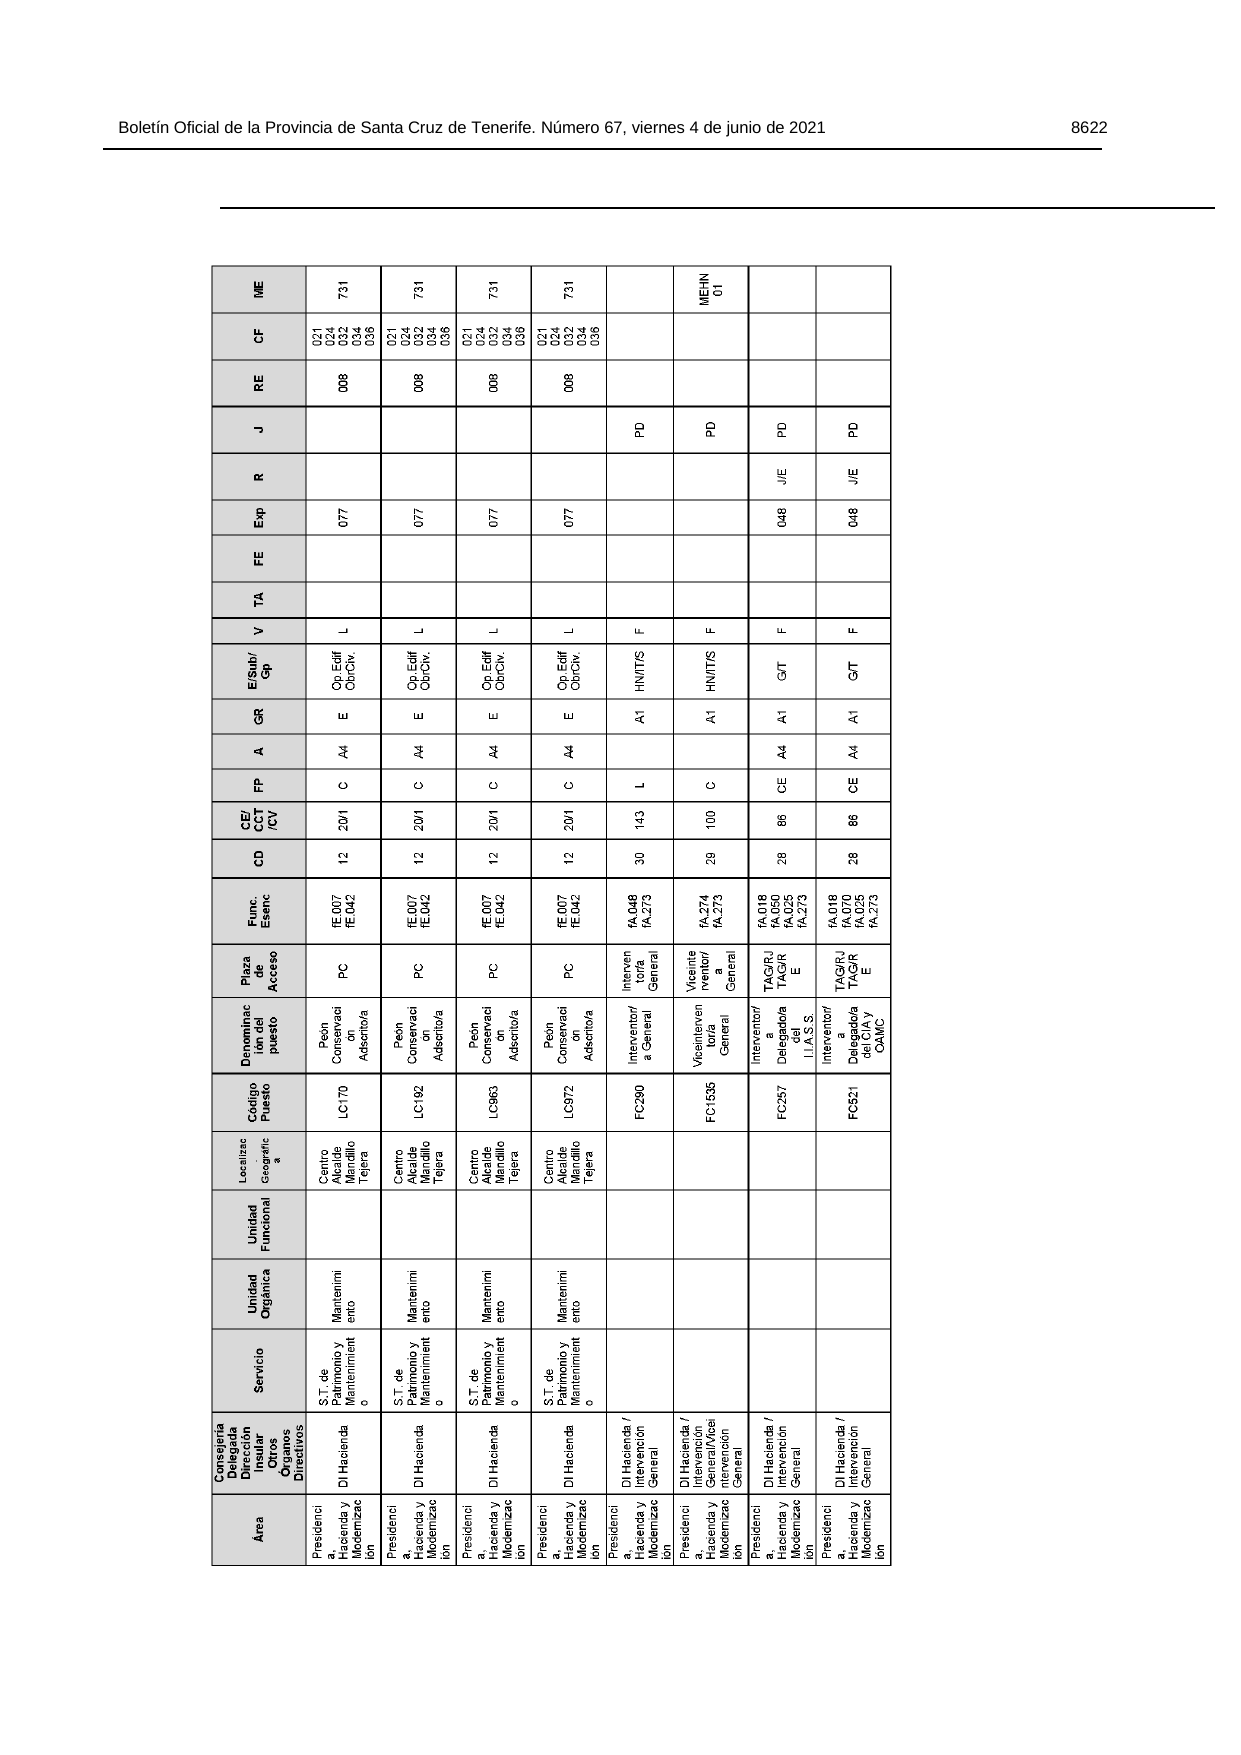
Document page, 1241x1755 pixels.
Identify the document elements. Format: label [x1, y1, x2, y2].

picture [118, 245, 1100, 1634]
